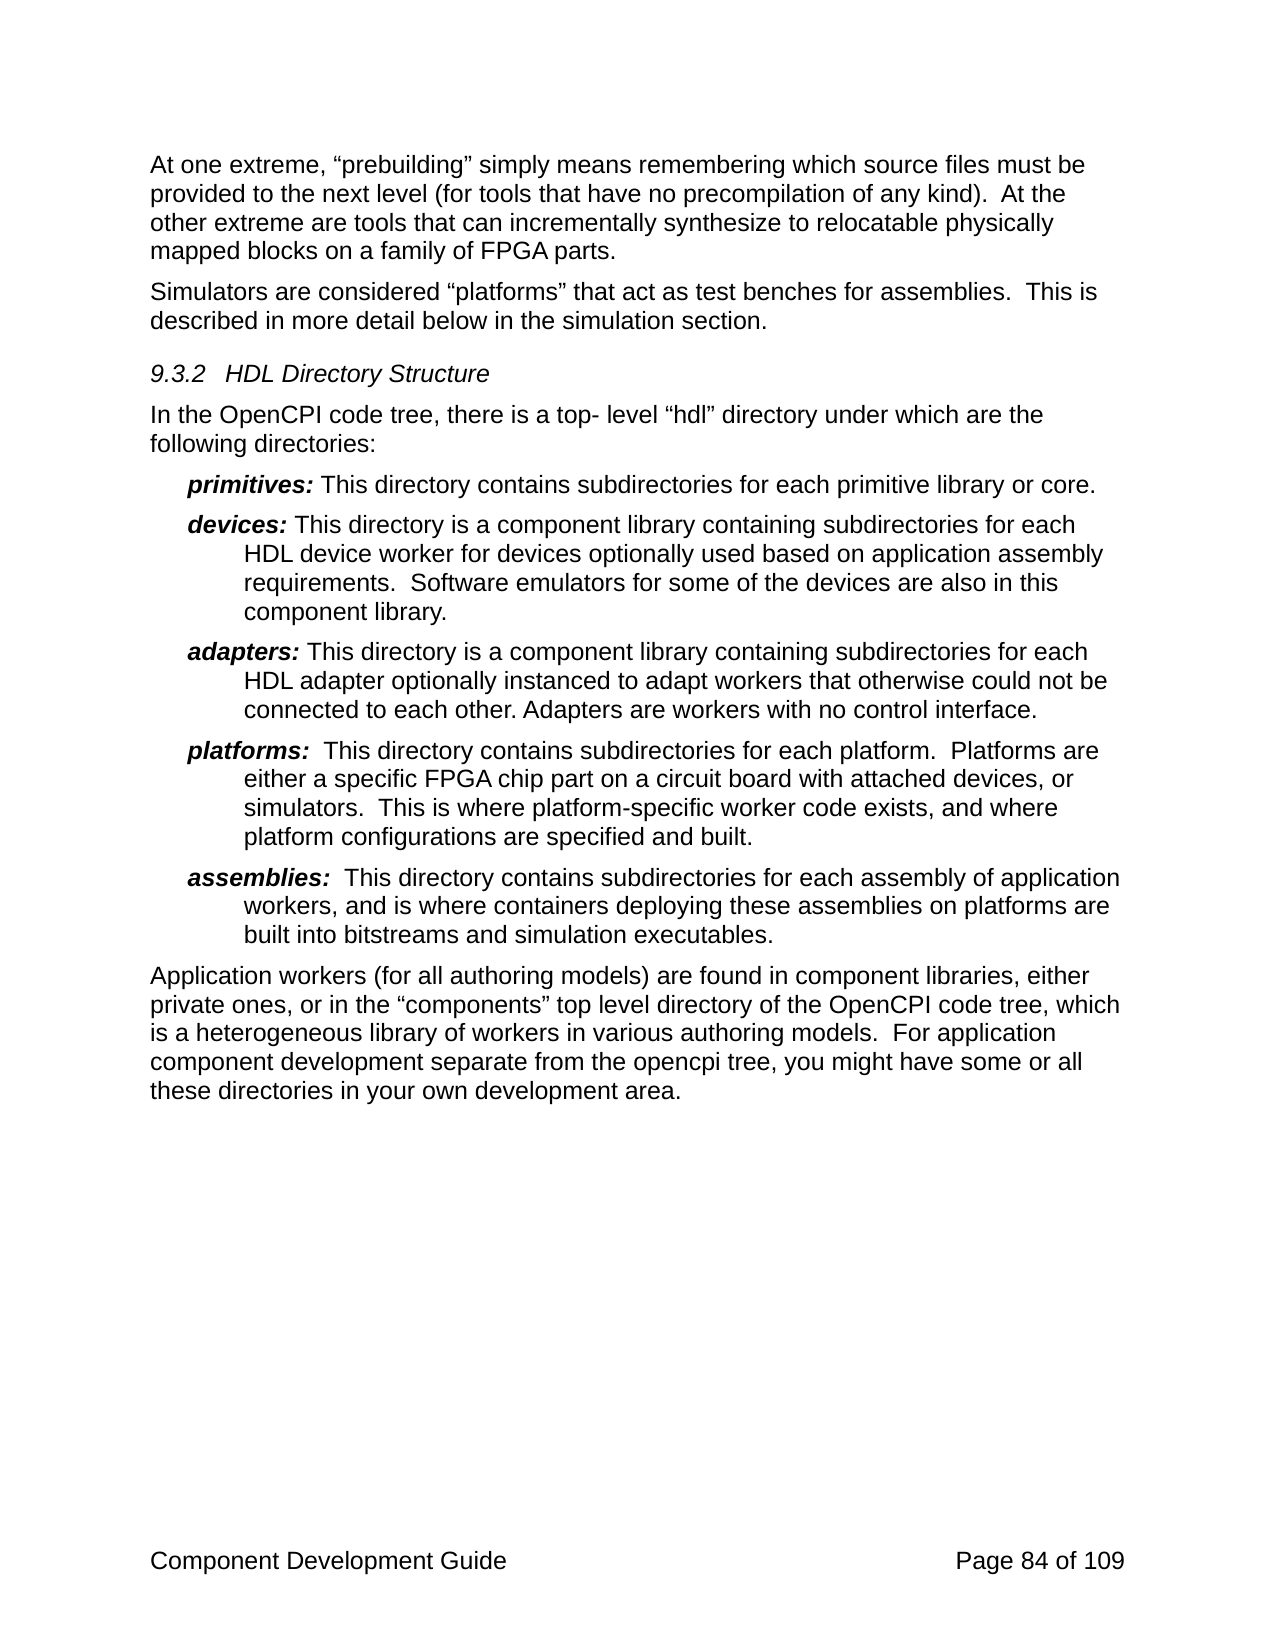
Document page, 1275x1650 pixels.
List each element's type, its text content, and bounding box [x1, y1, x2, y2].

text assemblies: This directory contains subdirectories for each assembly of application workers, and is where containers deploying these assemblies on platforms are built into bitstreams and simulation executables. [187, 863, 1125, 949]
text adapters: This directory is a component library containing subdirectories for each HDL adapter optionally instanced to adapt workers that otherwise could not be connected to each other. Adapters are workers with no control interface. [187, 637, 1125, 724]
text Simulators are considered “platforms” that act as test benches for assemblies. This is described in more detail below in the simulation section. [150, 277, 1125, 334]
text In the OpenCPI code tree, there is a top- level “hdl” directory under which are the following directories: [150, 400, 1125, 458]
text platforms: This directory contains subdirectories for each platform. Platforms are either a specific FPGA chip part on a circuit board with attached devices, or simulators. This is where platform-specific worker code exists, and where platform configurations are specified and built. [187, 736, 1125, 851]
text devices: This directory is a component library containing subdirectories for each HDL device worker for devices optionally used based on application assembly requirements. Software emulators for some of the devices are also in this component library. [187, 510, 1125, 625]
text Application workers (for all authoring models) are found in component libraries, either private ones, or in the “components” top level directory of the OpenCPI code tree, which is a heterogeneous library of workers in various authoring models. For application component development separate from the opencpi tree, you might have some or all these directories in your own development area. [150, 961, 1125, 1104]
text primitives: This directory contains subdirectories for each primitive library or core. [187, 470, 1125, 498]
text At one extreme, “prebuilding” simply means remembering which source files must be provided to the next level (for tools that have no precompilation of any kind). At the other extreme are tools that can incrementally synthesize to relocatable physically mapped blocks on a family of FPGA parts. [150, 150, 1125, 265]
subtitle HDL Directory Structure [150, 359, 1125, 388]
